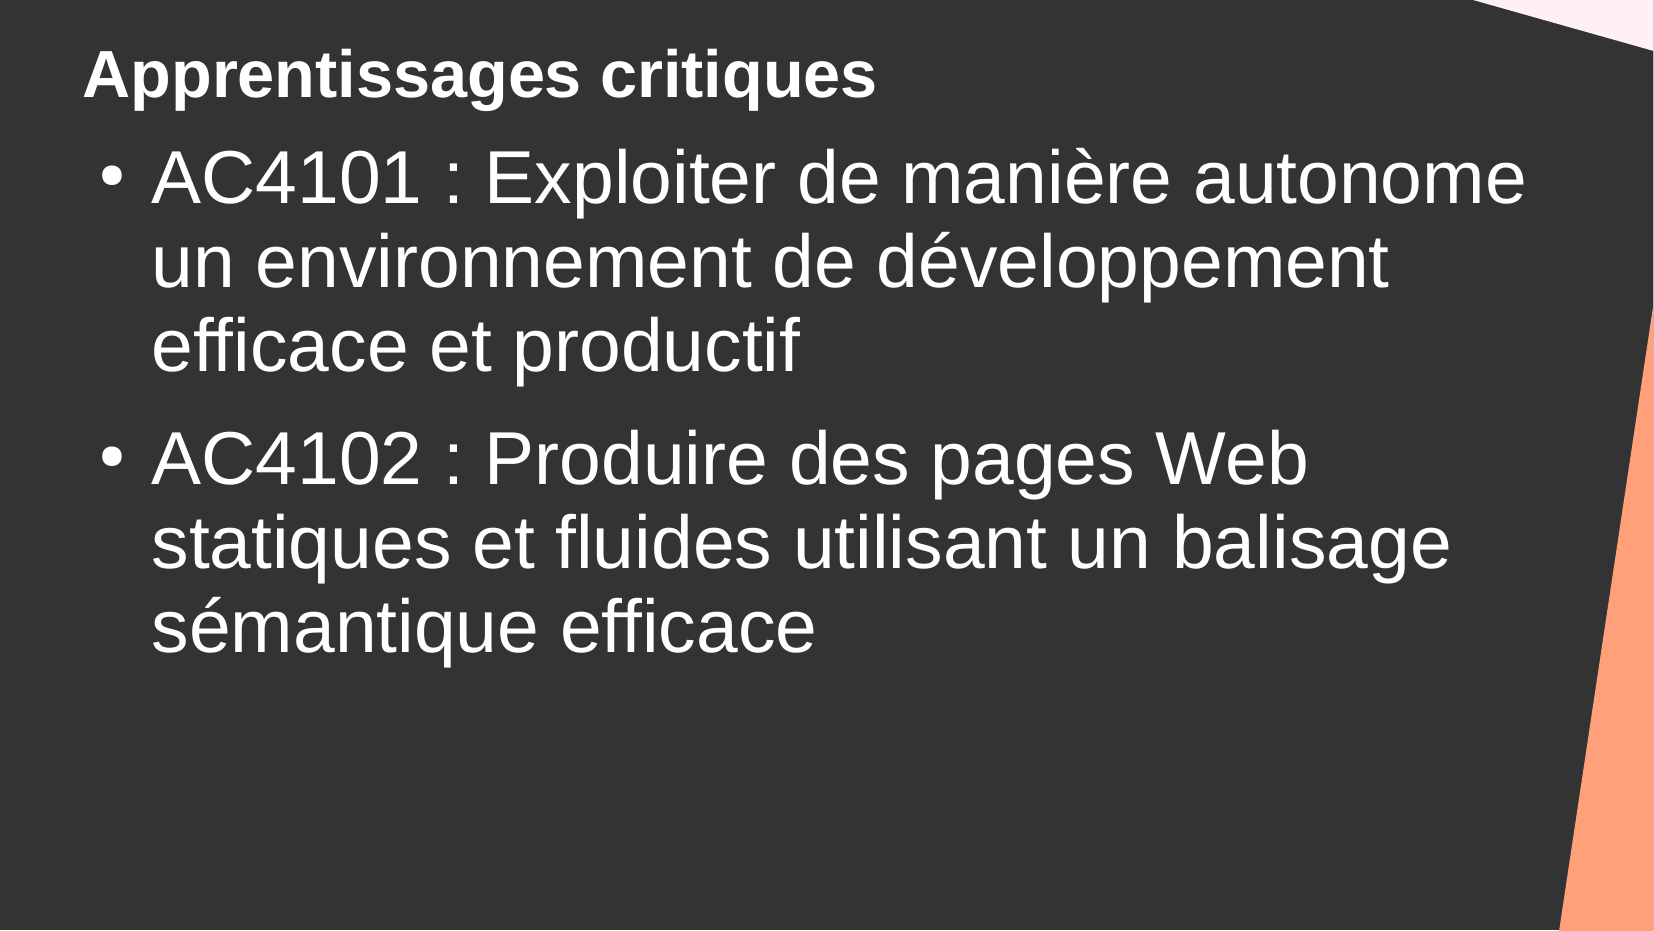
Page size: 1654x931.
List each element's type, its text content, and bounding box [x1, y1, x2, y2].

text_box [1559, 300, 1654, 931]
title Apprentissages critiques [82, 36, 1571, 122]
list AC4101 : Exploiter de manière autonome un environnement de développement efficace et productif AC4102 : Produire des pages Web statiques et fluides utilisant un balisage sémantique efficace [80, 135, 1620, 721]
text_box [1473, 0, 1654, 52]
